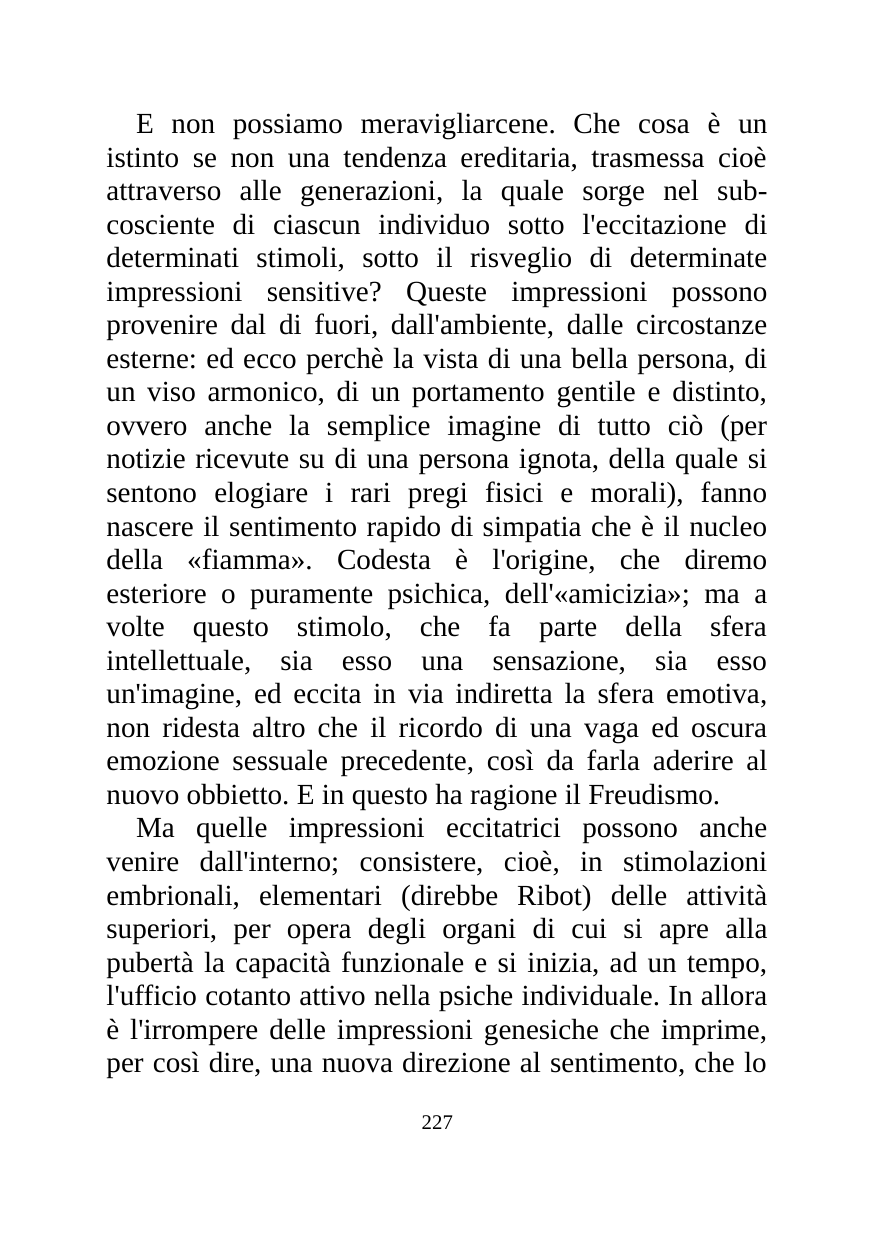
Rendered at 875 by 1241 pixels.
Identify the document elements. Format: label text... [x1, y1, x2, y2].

text E non possiamo meravigliarcene. Che cosa è un istinto se non una tendenza ereditaria, trasmessa cioè attraverso alle generazioni, la quale sorge nel sub-cosciente di ciascun individuo sotto l'eccitazione di determinati stimoli, sotto il risveglio di determinate impressioni sensitive? Queste impressioni possono provenire dal di fuori, dall'ambiente, dalle circostanze esterne: ed ecco perchè la vista di una bella persona, di un viso armonico, di un portamento gentile e distinto, ovvero anche la semplice imagine di tutto ciò (per notizie ricevute su di una persona ignota, della quale si sentono elogiare i rari pregi fisici e morali), fanno nascere il sentimento rapido di simpatia che è il nucleo della «fiamma». Codesta è l'origine, che diremo esteriore o puramente psichica, dell'«amicizia»; ma a volte questo stimolo, che fa parte della sfera intellettuale, sia esso una sensazione, sia esso un'imagine, ed eccita in via indiretta la sfera emotiva, non ridesta altro che il ricordo di una vaga ed oscura emozione sessuale precedente, così da farla aderire al nuovo obbietto. E in questo ha ragione il Freudismo. [106, 106, 768, 811]
text Ma quelle impressioni eccitatrici possono anche venire dall'interno; consistere, cioè, in stimolazioni embrionali, elementari (direbbe Ribot) delle attività superiori, per opera degli organi di cui si apre alla pubertà la capacità funzionale e si inizia, ad un tempo, l'ufficio cotanto attivo nella psiche individuale. In allora è l'irrompere delle impressioni genesiche che imprime, per così dire, una nuova direzione al sentimento, che lo [106, 811, 768, 1079]
